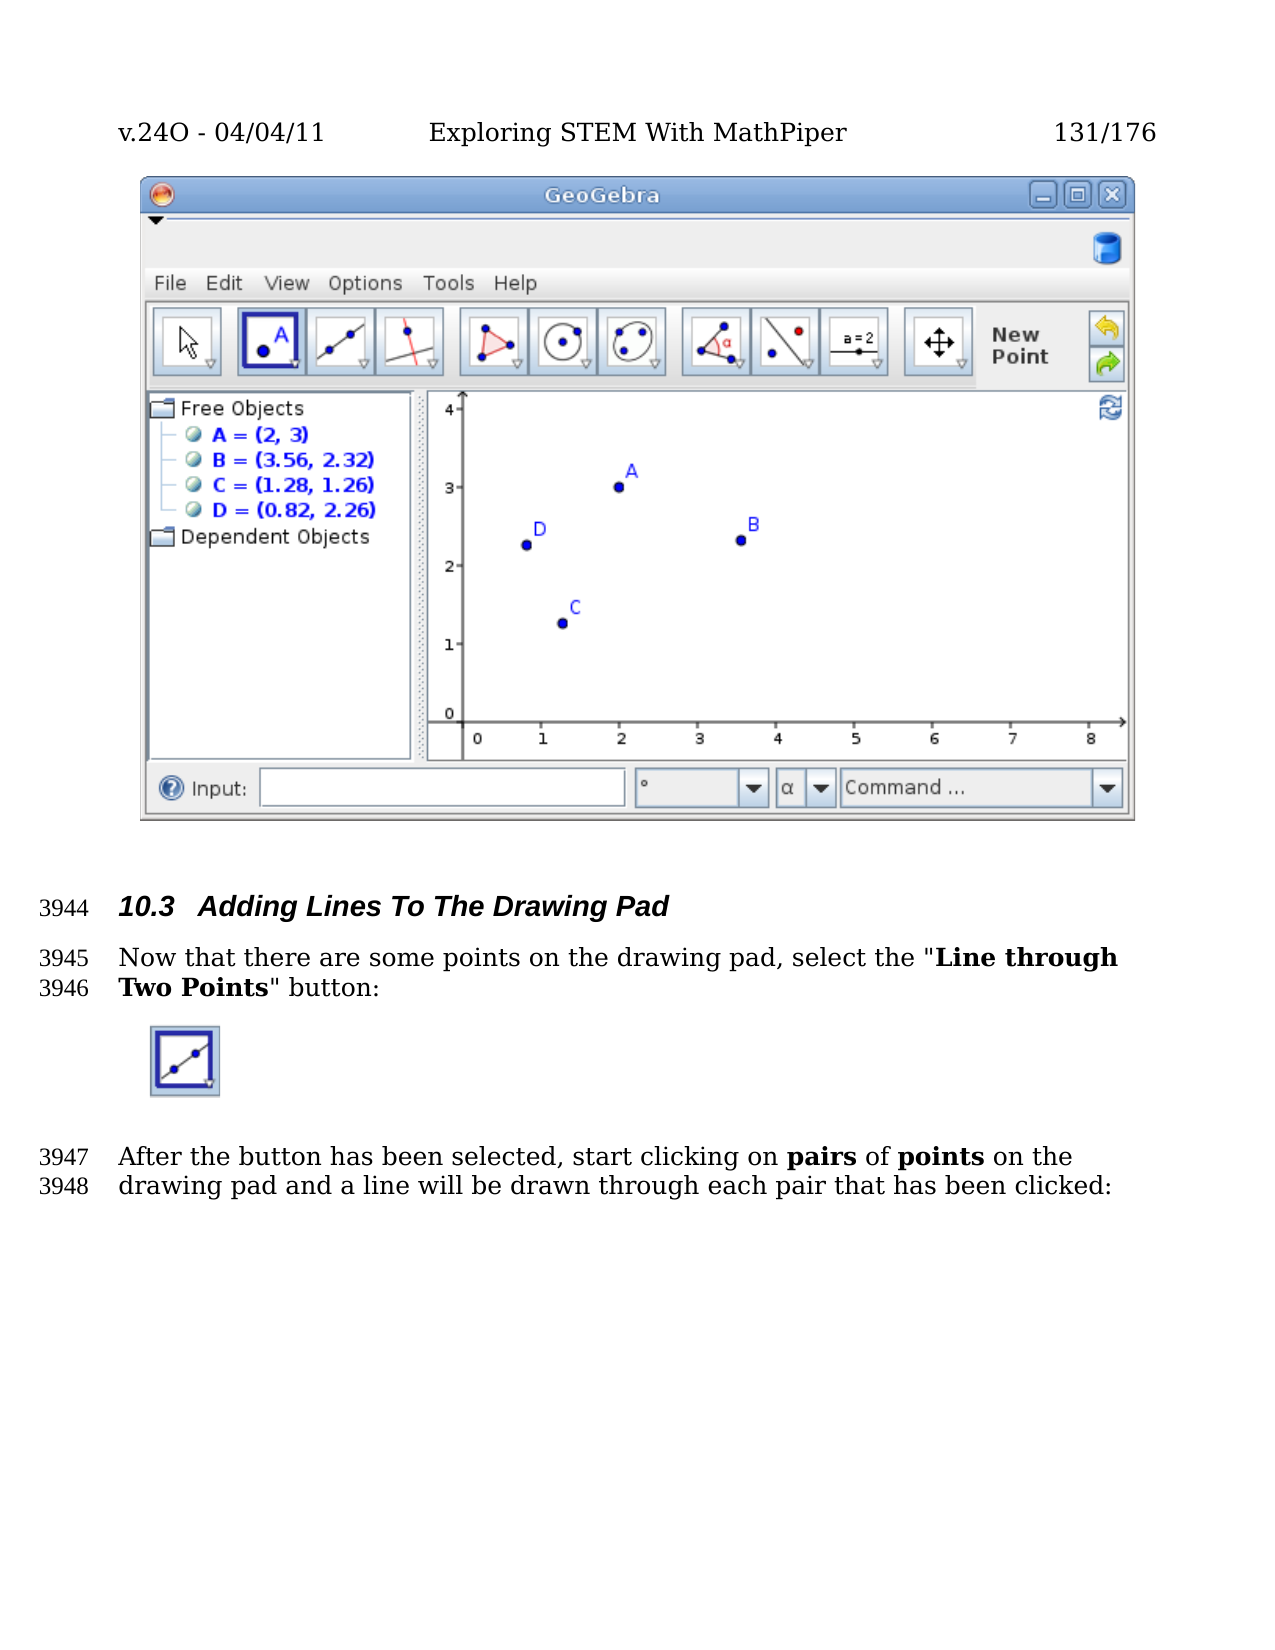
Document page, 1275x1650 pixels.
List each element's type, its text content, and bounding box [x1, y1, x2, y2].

subtitle Adding Lines To The Drawing Pad [118, 889, 1157, 922]
picture [140, 176, 1136, 821]
text Now that there are some points on the drawing pad, select the "Line through Two Points" button: [118, 943, 1157, 1002]
picture [149, 1024, 221, 1098]
text After the button has been selected, start clicking on pairs of points on the drawing pad and a line will be drawn through each pair that has been clicked: [118, 1142, 1157, 1200]
